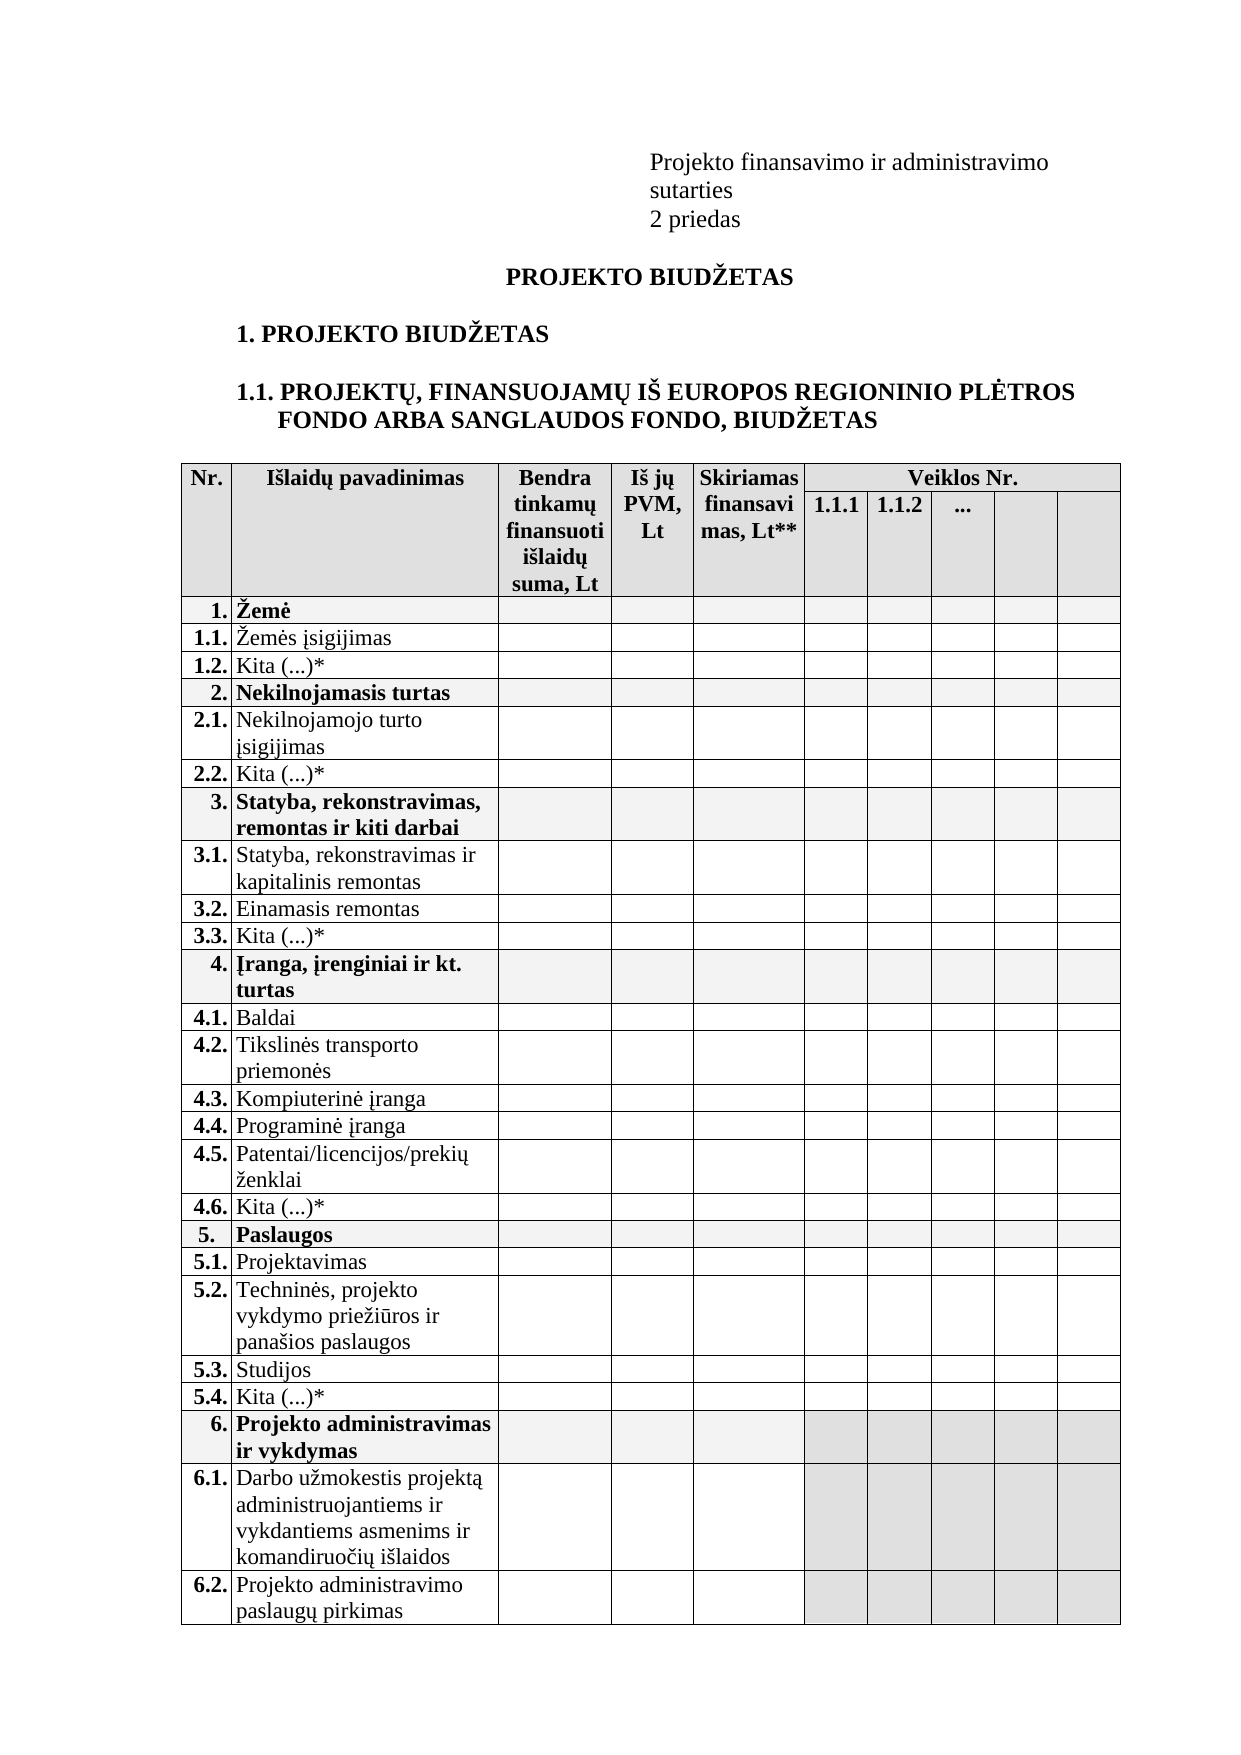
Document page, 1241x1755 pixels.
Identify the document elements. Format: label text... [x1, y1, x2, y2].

table_cell [694, 1085, 804, 1111]
table_cell [499, 788, 611, 840]
table_cell [805, 707, 867, 759]
table_cell [612, 1571, 693, 1623]
table_cell [694, 950, 804, 1003]
table_cell [868, 1571, 931, 1623]
table_cell [932, 1356, 994, 1382]
table_cell 6.1. [182, 1464, 231, 1570]
table_cell [612, 788, 693, 840]
table_cell 6. [182, 1411, 231, 1463]
table_cell 2. [182, 679, 231, 706]
table_cell [868, 1356, 931, 1382]
table_cell [499, 707, 611, 759]
table_cell [1058, 1571, 1120, 1623]
table_cell [868, 1112, 931, 1139]
table_cell [612, 760, 693, 787]
table_cell 4.3. [182, 1085, 231, 1111]
table_header Nr. [182, 464, 231, 596]
table_cell [612, 895, 693, 922]
text PROJEKTO BIUDŽETAS [177, 262, 1122, 291]
table_cell [995, 707, 1057, 759]
table_cell [995, 492, 1057, 596]
table_cell [694, 1194, 804, 1220]
table_cell [1058, 1383, 1120, 1409]
table_cell [932, 923, 994, 949]
table_cell Kompiuterinė įranga [232, 1085, 498, 1111]
table_cell 1.2. [182, 652, 231, 678]
table_cell [868, 923, 931, 949]
table_cell [932, 624, 994, 651]
table_cell 3. [182, 788, 231, 840]
table_cell Žemė [232, 597, 498, 623]
table_cell 5.2. [182, 1276, 231, 1355]
table_cell [805, 1112, 867, 1139]
table_cell [932, 788, 994, 840]
table_cell [499, 950, 611, 1003]
table_cell [868, 707, 931, 759]
table_cell [805, 679, 867, 706]
table_cell [694, 652, 804, 678]
table_cell [805, 1031, 867, 1084]
table_cell [1058, 707, 1120, 759]
table_cell [932, 652, 994, 678]
table_cell Einamasis remontas [232, 895, 498, 922]
table_cell [995, 1276, 1057, 1355]
table_cell [868, 1464, 931, 1570]
text 1.1. PROJEKTŲ, FINANSUOJAMŲ IŠ EUROPOS REGIONINIO PLĖTROS FONDO ARBA SANGLAUDOS FONDO, BIUDŽETAS [236, 377, 1122, 434]
table_cell [868, 950, 931, 1003]
table_cell [1058, 652, 1120, 678]
table_cell [995, 1464, 1057, 1570]
table_cell [868, 652, 931, 678]
table_cell Kita (...)* [232, 1194, 498, 1220]
table_cell [694, 1112, 804, 1139]
table_cell [805, 788, 867, 840]
table_cell [694, 788, 804, 840]
table_cell [932, 597, 994, 623]
table_cell [694, 1004, 804, 1030]
table_cell 2.1. [182, 707, 231, 759]
table_cell [1058, 1411, 1120, 1463]
table_cell [612, 1194, 693, 1220]
table_cell Projekto administravimas ir vykdymas [232, 1411, 498, 1463]
table_cell [694, 1571, 804, 1623]
table_cell Projektavimas [232, 1248, 498, 1274]
table_cell Paslaugos [232, 1221, 498, 1247]
table_cell [932, 760, 994, 787]
table_cell [1058, 1276, 1120, 1355]
table_cell [694, 1248, 804, 1274]
table_cell [1058, 1221, 1120, 1247]
table_cell [499, 1140, 611, 1192]
table_cell 4. [182, 950, 231, 1003]
table_cell [612, 707, 693, 759]
table_header Veiklos Nr. [805, 464, 1120, 491]
table_cell [694, 760, 804, 787]
table_cell [805, 1383, 867, 1409]
table_cell [1058, 679, 1120, 706]
table_cell [1058, 597, 1120, 623]
table_cell [995, 624, 1057, 651]
table_cell [805, 1411, 867, 1463]
table_cell [612, 1004, 693, 1030]
table_cell [932, 679, 994, 706]
table_header Išlaidų pavadinimas [232, 464, 498, 596]
table_cell [868, 1194, 931, 1220]
table_cell [499, 1464, 611, 1570]
table_cell [805, 1356, 867, 1382]
table_cell [805, 760, 867, 787]
table_cell Kita (...)* [232, 652, 498, 678]
table_cell Žemės įsigijimas [232, 624, 498, 651]
table_cell [995, 1194, 1057, 1220]
table_cell [499, 1194, 611, 1220]
table_cell [995, 652, 1057, 678]
table_cell [694, 597, 804, 623]
table_cell [868, 624, 931, 651]
text 1. PROJEKTO BIUDŽETAS [177, 319, 1122, 348]
table_cell [868, 1031, 931, 1084]
table_cell [499, 1221, 611, 1247]
table_cell 1. [182, 597, 231, 623]
table_cell [694, 1031, 804, 1084]
table_cell [995, 841, 1057, 894]
table_cell [868, 597, 931, 623]
table_cell [612, 1112, 693, 1139]
table_cell [499, 841, 611, 894]
table_cell [805, 1004, 867, 1030]
table_cell [995, 1221, 1057, 1247]
table_cell [932, 1411, 994, 1463]
table_cell [932, 950, 994, 1003]
table_cell Kita (...)* [232, 1383, 498, 1409]
table_cell 3.3. [182, 923, 231, 949]
table_cell Programinė įranga [232, 1112, 498, 1139]
table_cell [868, 1140, 931, 1192]
table_cell 1.1.1 [805, 492, 867, 596]
table_cell Kita (...)* [232, 760, 498, 787]
table_cell [995, 1248, 1057, 1274]
table_cell [805, 1464, 867, 1570]
table_cell [868, 1221, 931, 1247]
table_cell [932, 1464, 994, 1570]
table_cell [1058, 1140, 1120, 1192]
table_cell [612, 1383, 693, 1409]
table_cell 5.4. [182, 1383, 231, 1409]
table_cell [499, 679, 611, 706]
table_cell [499, 895, 611, 922]
table_cell [995, 788, 1057, 840]
table_cell [499, 1383, 611, 1409]
table_cell [499, 1112, 611, 1139]
table_cell [1058, 895, 1120, 922]
table_cell [995, 923, 1057, 949]
table_cell [612, 923, 693, 949]
table_cell [612, 1464, 693, 1570]
table_cell [868, 760, 931, 787]
table_cell [694, 679, 804, 706]
table_cell 4.2. [182, 1031, 231, 1084]
table_cell [995, 1085, 1057, 1111]
table_cell [612, 1276, 693, 1355]
table_cell [1058, 1085, 1120, 1111]
table_cell [612, 1356, 693, 1382]
table_cell [1058, 1464, 1120, 1570]
table_cell [995, 760, 1057, 787]
table_cell [805, 1571, 867, 1623]
table_cell [995, 1411, 1057, 1463]
table_cell [868, 1411, 931, 1463]
table_cell Nekilnojamojo turto įsigijimas [232, 707, 498, 759]
table_cell [805, 1221, 867, 1247]
table_cell [1058, 923, 1120, 949]
table_cell [499, 1571, 611, 1623]
table_cell [805, 624, 867, 651]
table_cell Baldai [232, 1004, 498, 1030]
table_cell 4.4. [182, 1112, 231, 1139]
table_cell 6.2. [182, 1571, 231, 1623]
table_cell [805, 923, 867, 949]
table_cell [932, 1276, 994, 1355]
table_cell [868, 788, 931, 840]
table_cell [612, 1411, 693, 1463]
table_cell [612, 652, 693, 678]
table_cell [932, 1031, 994, 1084]
table_cell [805, 1194, 867, 1220]
table_cell [805, 895, 867, 922]
table_header Bendra tinkamų finansuoti išlaidų suma, Lt [499, 464, 611, 596]
table_cell [995, 1356, 1057, 1382]
table_cell Darbo užmokestis projektą administruojantiems ir vykdantiems asmenims ir komandiruočių išlaidos [232, 1464, 498, 1570]
table_cell [694, 1356, 804, 1382]
table_cell [868, 1004, 931, 1030]
table_cell [1058, 950, 1120, 1003]
table_cell [499, 624, 611, 651]
table_cell [499, 760, 611, 787]
table_cell ... [932, 492, 994, 596]
table_cell [499, 1248, 611, 1274]
table_cell [995, 1140, 1057, 1192]
table_cell [499, 597, 611, 623]
table_cell [805, 841, 867, 894]
table_cell [694, 1411, 804, 1463]
table_cell [1058, 1356, 1120, 1382]
table_cell [868, 1276, 931, 1355]
table_cell [694, 1140, 804, 1192]
table_cell [932, 1221, 994, 1247]
table_cell 3.1. [182, 841, 231, 894]
table_cell [932, 1112, 994, 1139]
table_cell [805, 1276, 867, 1355]
table_cell [612, 1031, 693, 1084]
table_cell Patentai/licencijos/prekių ženklai [232, 1140, 498, 1192]
text 2 priedas [649, 204, 1122, 233]
table_cell [995, 895, 1057, 922]
table_header Skiriamas finansavimas, Lt** [694, 464, 804, 596]
table_cell 3.2. [182, 895, 231, 922]
table_cell [995, 1004, 1057, 1030]
table_cell [932, 841, 994, 894]
table_cell [932, 1085, 994, 1111]
table_cell 4.6. [182, 1194, 231, 1220]
table_cell [1058, 841, 1120, 894]
table_cell [694, 1276, 804, 1355]
table_cell [612, 624, 693, 651]
table_cell [995, 950, 1057, 1003]
table_cell Tikslinės transporto priemonės [232, 1031, 498, 1084]
table_cell 2.2. [182, 760, 231, 787]
table_cell [1058, 760, 1120, 787]
table_cell [805, 1140, 867, 1192]
table_cell [1058, 624, 1120, 651]
table_cell Projekto administravimo paslaugų pirkimas [232, 1571, 498, 1623]
table_cell 5. [182, 1221, 231, 1247]
text Projekto finansavimo ir administravimo sutarties [649, 147, 1122, 204]
table_cell [499, 1356, 611, 1382]
table_cell Kita (...)* [232, 923, 498, 949]
table_cell [612, 1248, 693, 1274]
table_cell [932, 1383, 994, 1409]
table_cell [932, 1248, 994, 1274]
table_cell [868, 1383, 931, 1409]
table_cell Techninės, projekto vykdymo priežiūros ir panašios paslaugos [232, 1276, 498, 1355]
table_cell 5.1. [182, 1248, 231, 1274]
table_cell [694, 1464, 804, 1570]
table_cell [805, 652, 867, 678]
table_cell [805, 1248, 867, 1274]
table_cell [499, 923, 611, 949]
table_cell [1058, 1031, 1120, 1084]
table_cell 4.5. [182, 1140, 231, 1192]
table_cell [499, 1276, 611, 1355]
table_cell [499, 1411, 611, 1463]
table_cell 1.1. [182, 624, 231, 651]
table_cell [805, 950, 867, 1003]
table_cell [995, 1571, 1057, 1623]
table_cell [932, 707, 994, 759]
table_header Iš jų PVM, Lt [612, 464, 693, 596]
table_cell [694, 895, 804, 922]
table_cell [694, 1221, 804, 1247]
table_cell Statyba, rekonstravimas ir kapitalinis remontas [232, 841, 498, 894]
table_cell [612, 679, 693, 706]
table_cell [868, 1248, 931, 1274]
table_cell [694, 624, 804, 651]
table_cell [612, 1221, 693, 1247]
table_cell [932, 1140, 994, 1192]
table_cell [868, 1085, 931, 1111]
table_cell [932, 1194, 994, 1220]
table_cell [612, 1085, 693, 1111]
table_cell [1058, 492, 1120, 596]
table_cell [1058, 1248, 1120, 1274]
table_cell [1058, 1112, 1120, 1139]
table_cell [1058, 788, 1120, 840]
table_cell [805, 597, 867, 623]
table_cell [932, 895, 994, 922]
table_cell [995, 597, 1057, 623]
table_cell [868, 895, 931, 922]
table_cell 5.3. [182, 1356, 231, 1382]
table_cell [612, 597, 693, 623]
table_cell [805, 1085, 867, 1111]
table_cell [612, 1140, 693, 1192]
table_cell [995, 1383, 1057, 1409]
table_cell [1058, 1004, 1120, 1030]
table_cell [612, 950, 693, 1003]
table_cell [868, 679, 931, 706]
table_cell [499, 652, 611, 678]
table_cell Įranga, įrenginiai ir kt. turtas [232, 950, 498, 1003]
table_cell [868, 841, 931, 894]
table_cell [995, 1112, 1057, 1139]
table_cell [694, 923, 804, 949]
table_cell Statyba, rekonstravimas, remontas ir kiti darbai [232, 788, 498, 840]
table_cell [1058, 1194, 1120, 1220]
table_cell [499, 1031, 611, 1084]
table_cell Nekilnojamasis turtas [232, 679, 498, 706]
table_cell [995, 679, 1057, 706]
table_cell [499, 1004, 611, 1030]
table_cell [694, 1383, 804, 1409]
table_cell [612, 841, 693, 894]
table_cell [932, 1571, 994, 1623]
table_cell [995, 1031, 1057, 1084]
table_cell [694, 707, 804, 759]
table_cell 1.1.2 [868, 492, 931, 596]
table_cell [932, 1004, 994, 1030]
table_cell [499, 1085, 611, 1111]
table_cell Studijos [232, 1356, 498, 1382]
table_cell [694, 841, 804, 894]
table_cell 4.1. [182, 1004, 231, 1030]
